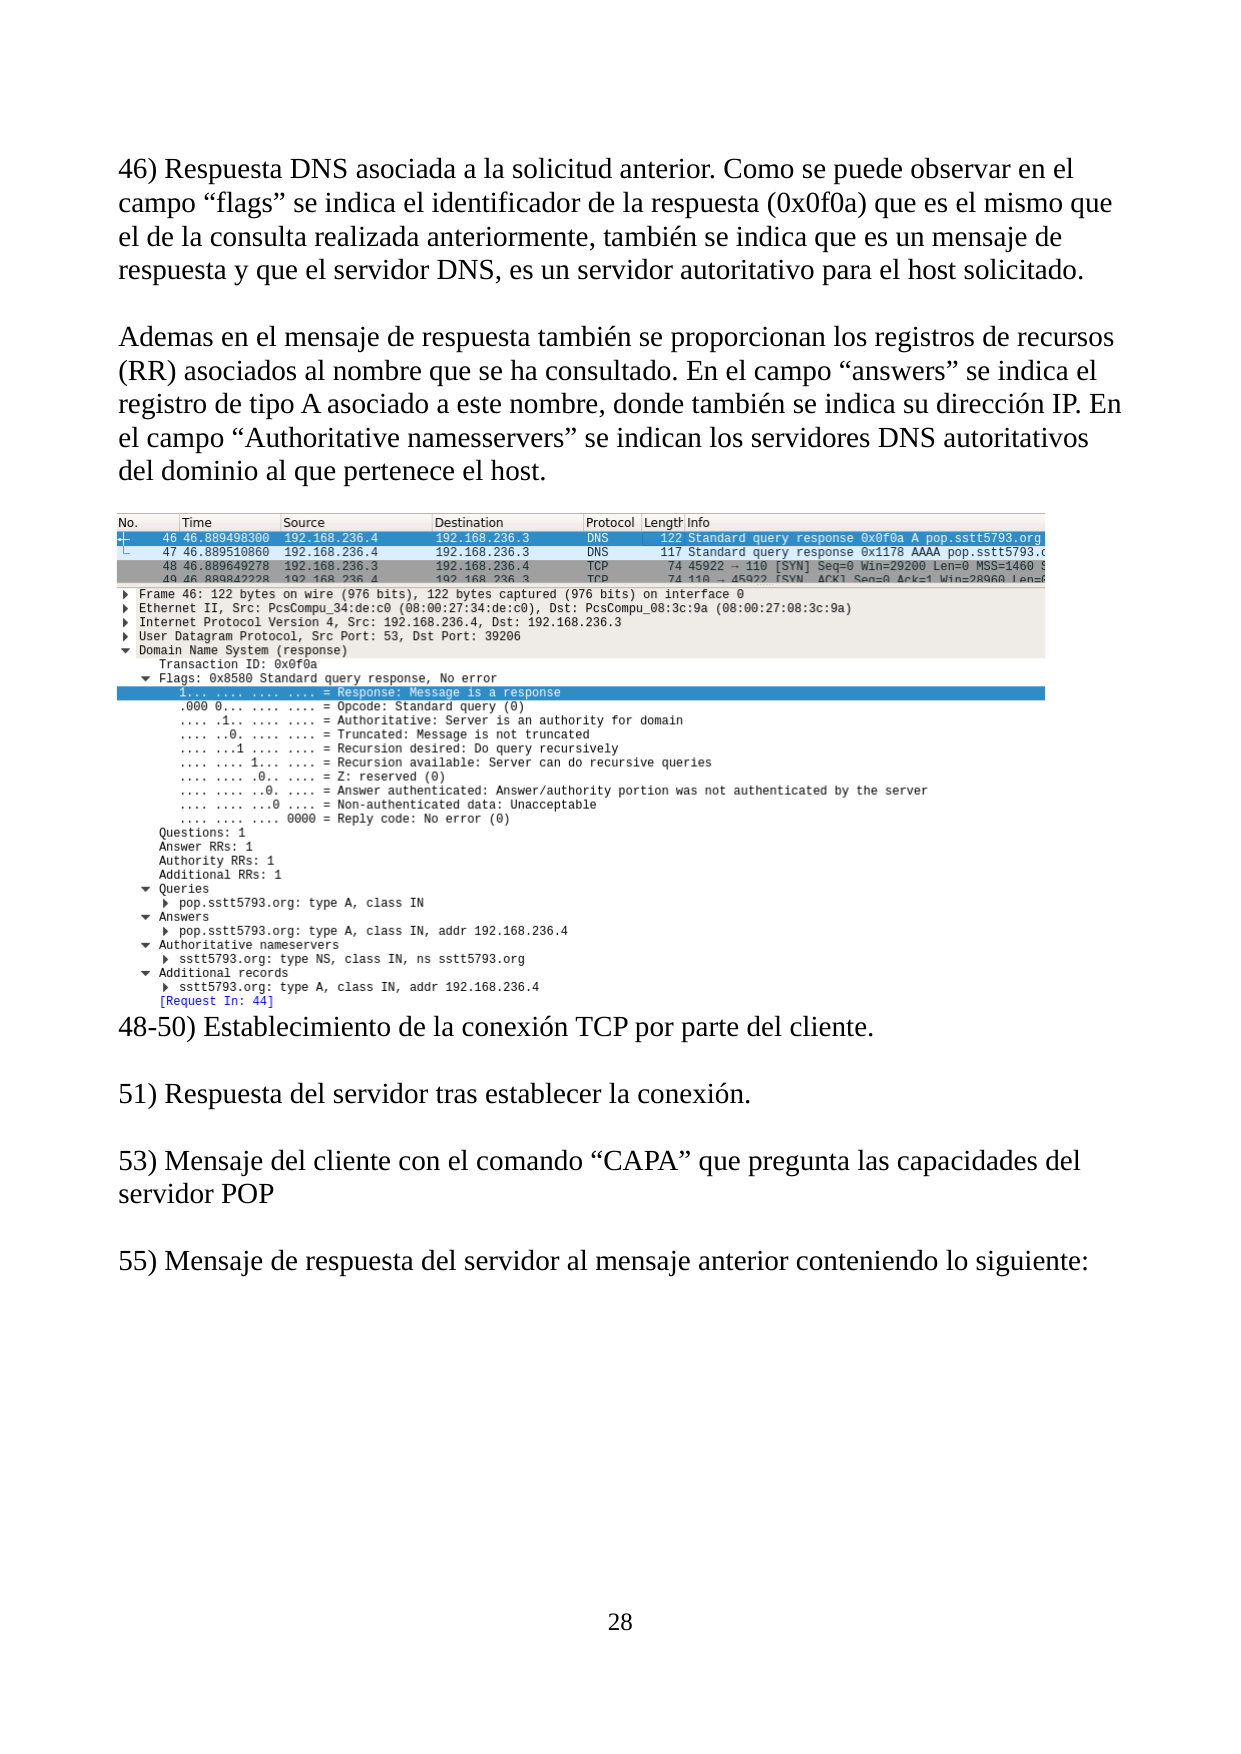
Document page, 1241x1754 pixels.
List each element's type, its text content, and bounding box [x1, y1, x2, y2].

text 53) Mensaje del cliente con el comando “CAPA” que pregunta las capacidades del servidor POP [118, 1143, 1122, 1210]
text 48-50) Establecimiento de la conexión TCP por parte del cliente. [118, 487, 1122, 1042]
picture [116, 513, 1046, 1009]
text 51) Respuesta del servidor tras establecer la conexión. [118, 1076, 1122, 1109]
text 55) Mensaje de respuesta del servidor al mensaje anterior conteniendo lo siguiente: [118, 1243, 1122, 1277]
text Ademas en el mensaje de respuesta también se proporcionan los registros de recursos (RR) asociados al nombre que se ha consultado. En el campo “answers” se indica el registro de tipo A asociado a este nombre, donde también se indica su dirección IP. En el campo “Authoritative namesservers” se indican los servidores DNS autoritativos del dominio al que pertenece el host. [118, 319, 1122, 487]
text 46) Respuesta DNS asociada a la solicitud anterior. Como se puede observar en el campo “flags” se indica el identificador de la respuesta (0x0f0a) que es el mismo que el de la consulta realizada anteriormente, también se indica que es un mensaje de respuesta y que el servidor DNS, es un servidor autoritativo para el host solicitado. [118, 152, 1122, 286]
